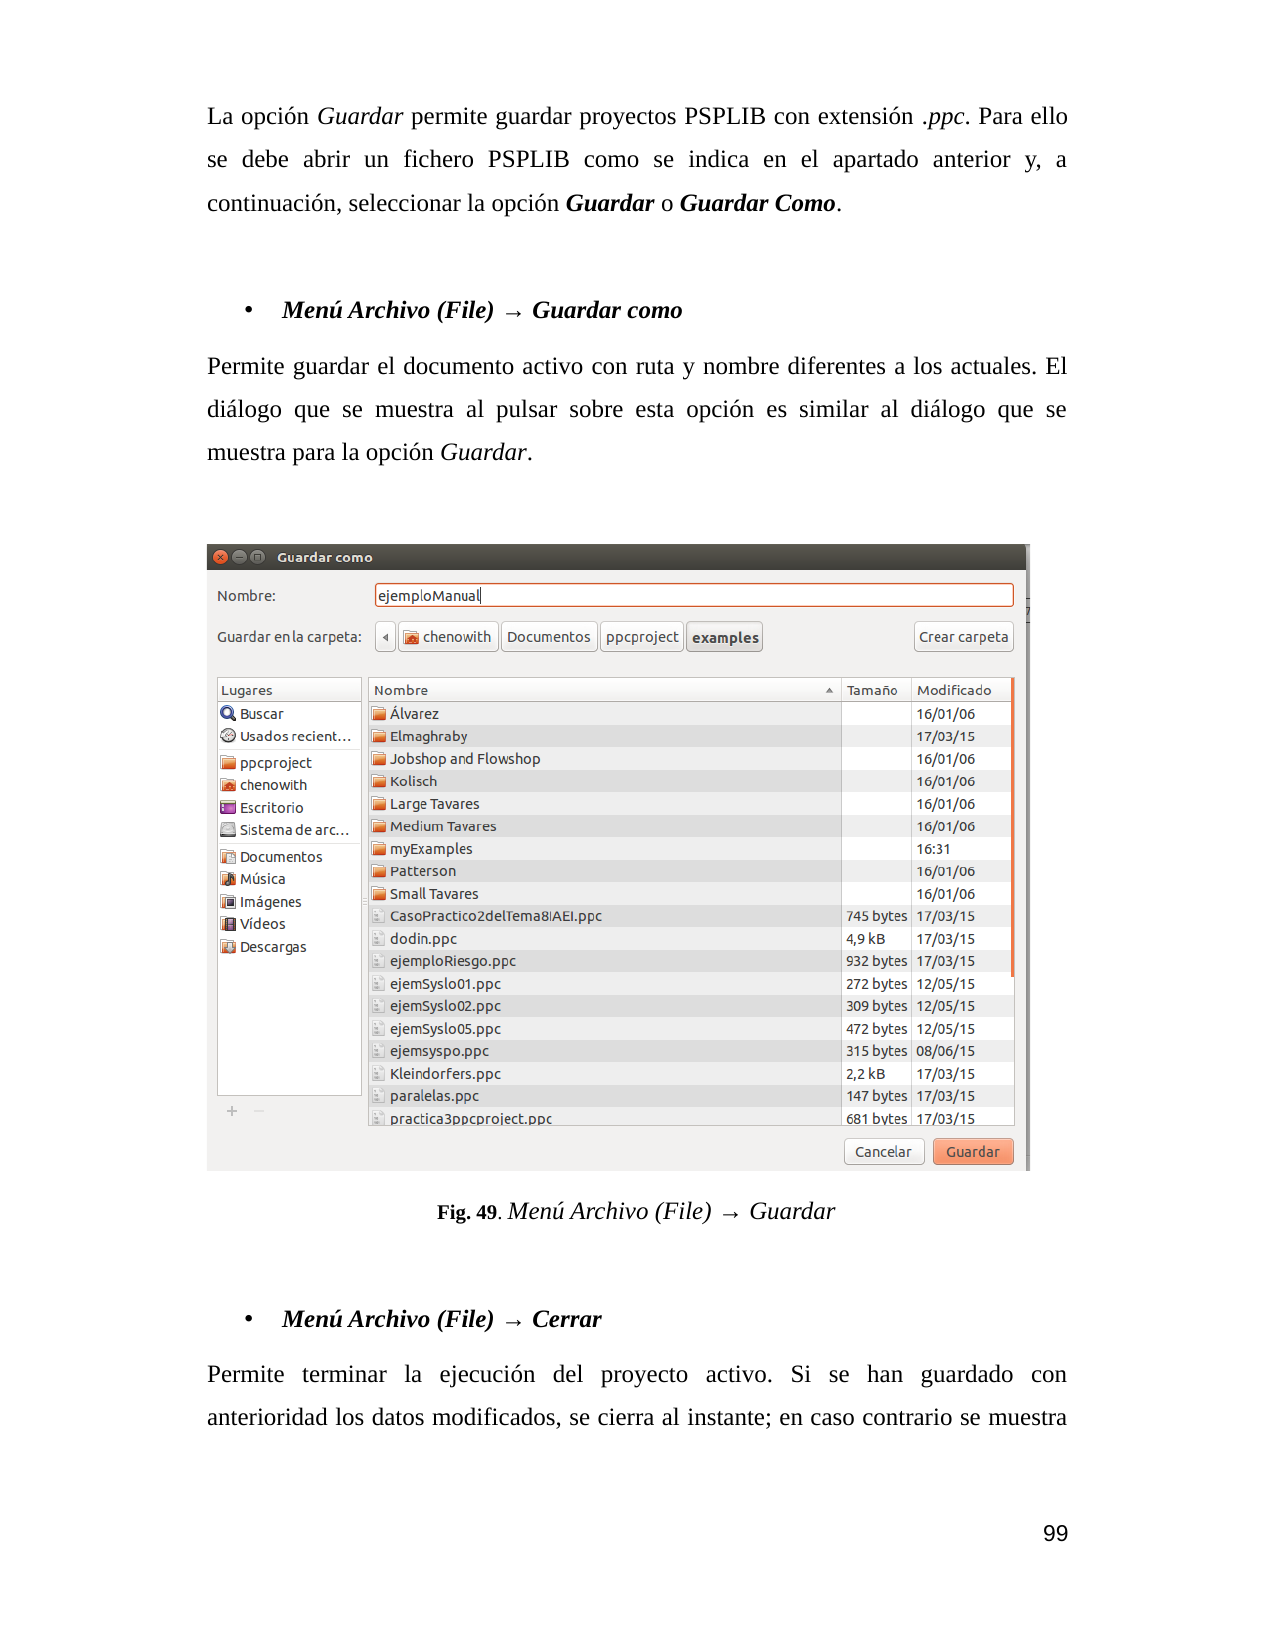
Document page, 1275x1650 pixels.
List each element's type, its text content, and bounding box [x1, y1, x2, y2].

list Menú Archivo (File) → Guardar como [244, 295, 1068, 324]
text La opción Guardar permite guardar proyectos PSPLIB con extensión .ppc. Para ello se debe abrir un fichero PSPLIB como se indica en el apartado anterior y, a continuación, seleccionar la opción Guardar o Guardar Como. [207, 101, 1068, 216]
text Fig. 49. Menú Archivo (File) → Guardar [207, 1196, 1068, 1225]
text Permite terminar la ejecución del proyecto activo. Si se han guardado con anterioridad los datos modificados, se cierra al instante; en caso contrario se muestra [207, 1359, 1068, 1431]
text Permite guardar el documento activo con ruta y nombre diferentes a los actuales. El diálogo que se muestra al pulsar sobre esta opción es similar al diálogo que se muestra para la opción Guardar. [207, 351, 1068, 466]
list Menú Archivo (File) → Cerrar [244, 1304, 1068, 1332]
